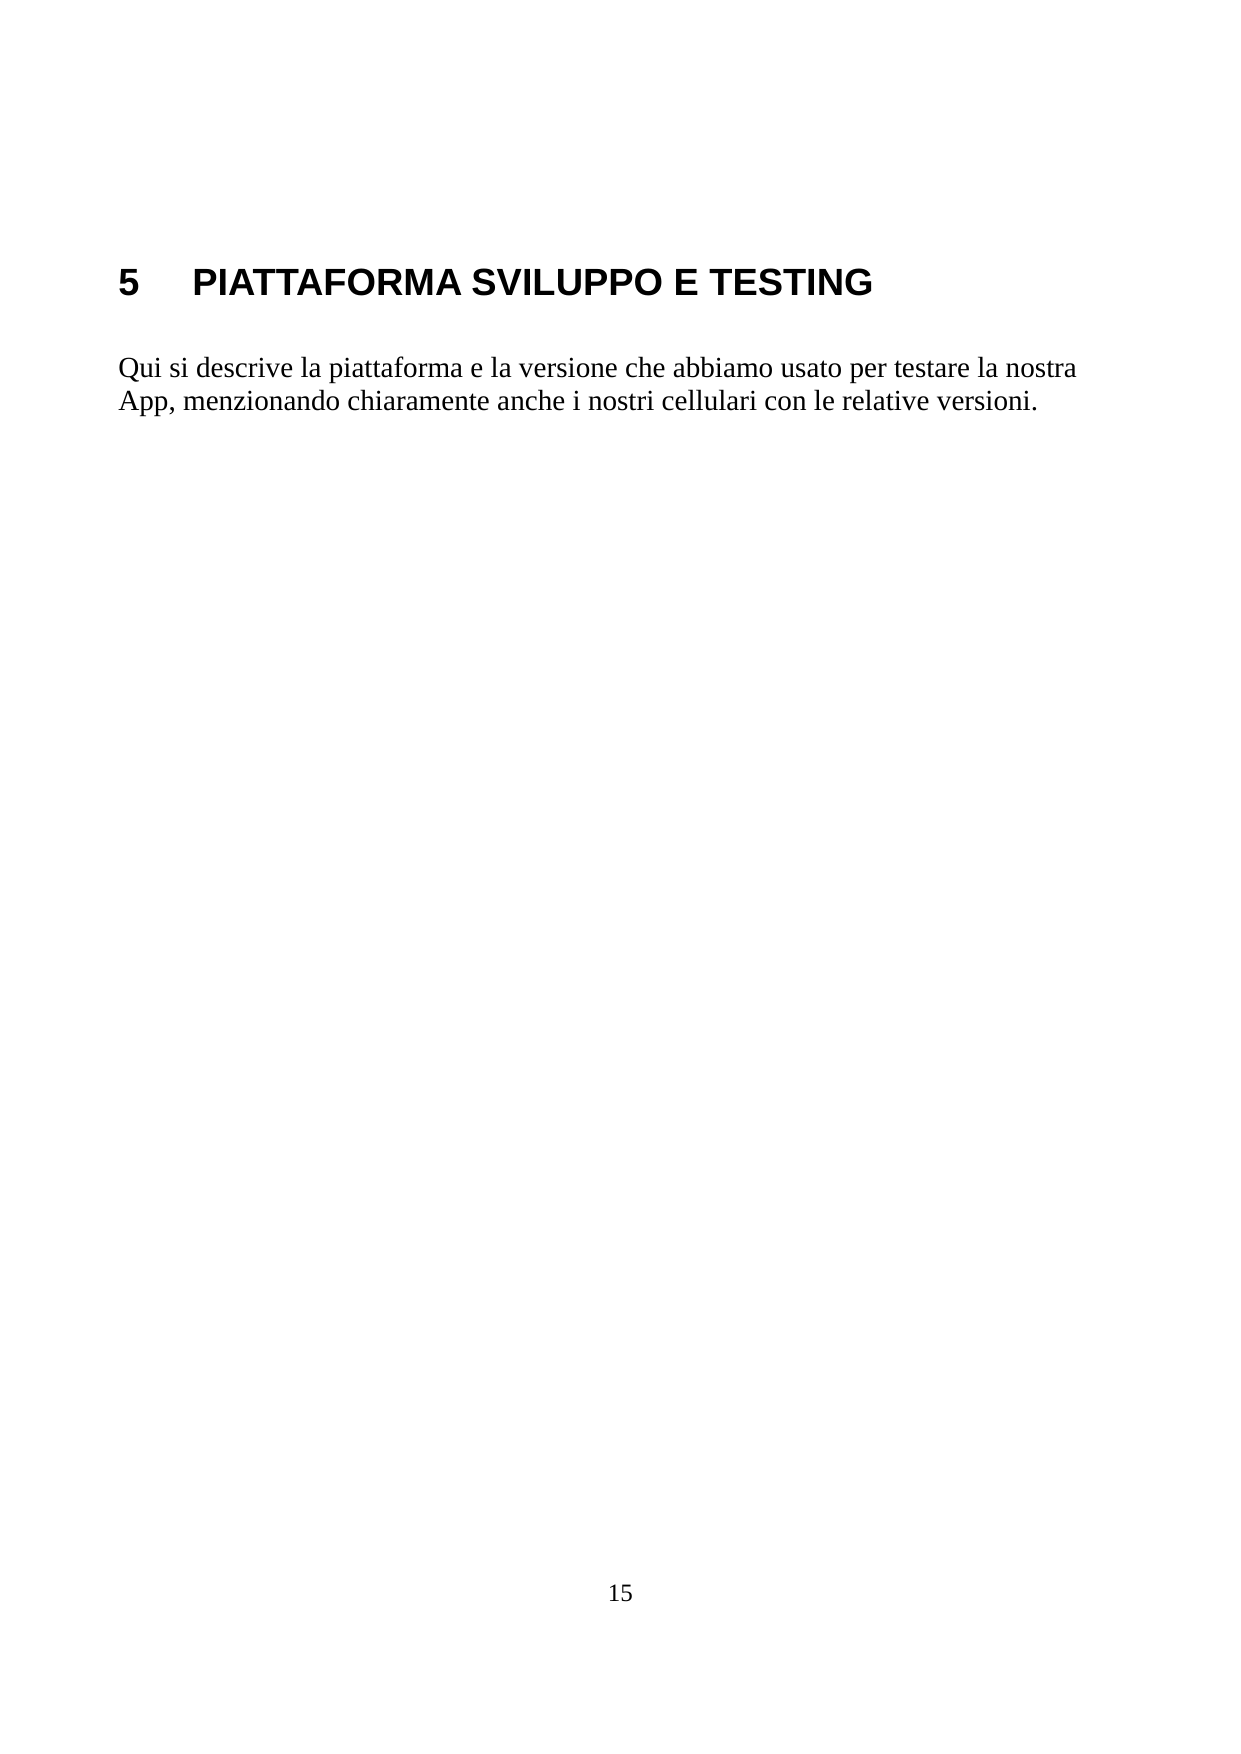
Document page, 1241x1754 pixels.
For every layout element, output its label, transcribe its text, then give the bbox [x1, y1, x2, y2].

text Qui si descrive la piattaforma e la versione che abbiamo usato per testare la nostra App, menzionando chiaramente anche i nostri cellulari con le relative versioni. [118, 350, 1122, 417]
subtitle 5 PIATTAFORMA SVILUPPO E TESTING [118, 260, 1122, 304]
